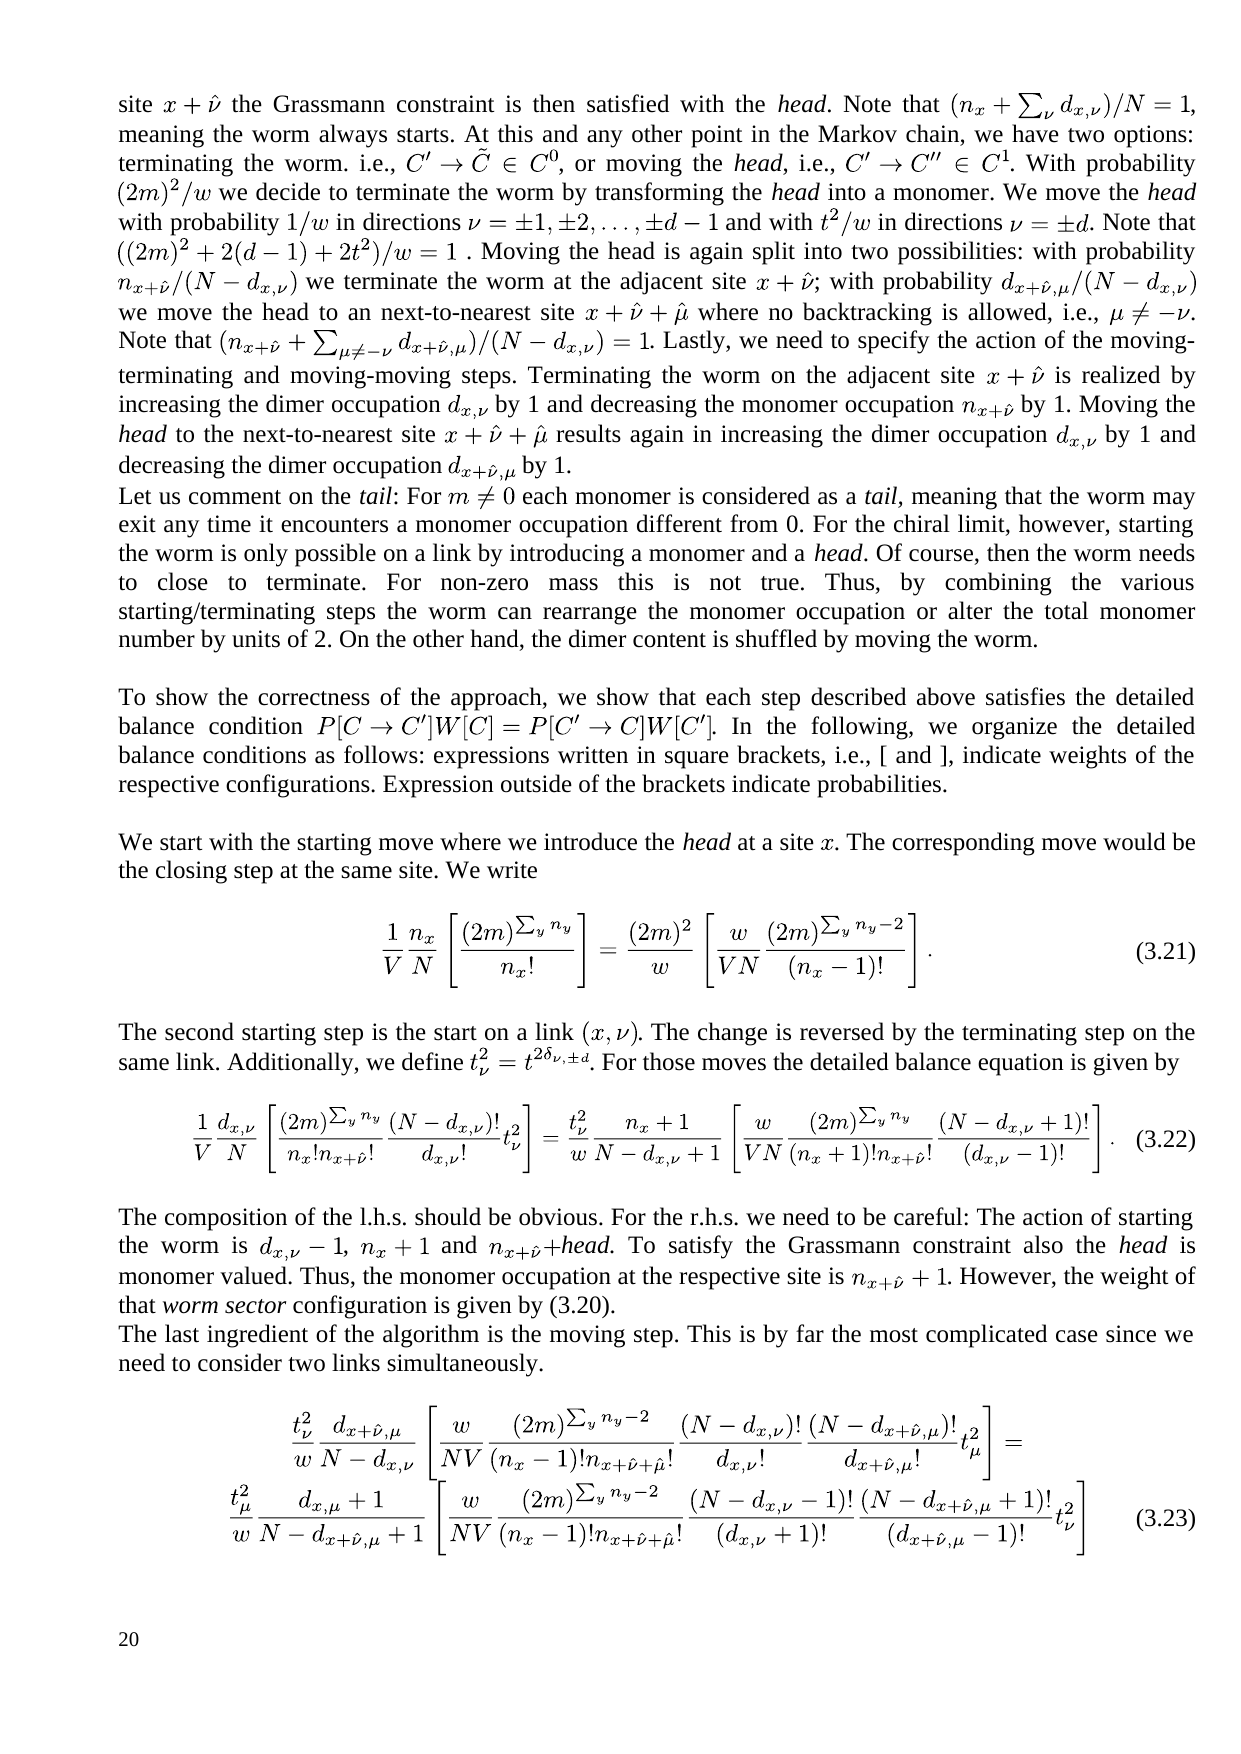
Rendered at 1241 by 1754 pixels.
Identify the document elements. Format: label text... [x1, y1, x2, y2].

text [118, 913, 450, 988]
text (3.22) [1100, 1104, 1196, 1173]
text To show the correctness of the approach, we show that each step described above satisfies the detailed balance condition . In the following, we organize the detailed balance conditions as follows: expressions written in square brackets, i.e., [ and ], indicate weights of the respective configurations. Expression outside of the brackets indicate probabilities. [118, 682, 1196, 798]
text We start with the starting move where we introduce the head at a site . The corresponding move would be the closing step at the same site. We write [118, 827, 1196, 884]
text site the Grassmann constraint is then satisfied with the head. Note that , meaning the worm always starts. At this and any other point in the Markov chain, we have two options: terminating the worm. i.e., , or moving the head, i.e., . With probability we decide to terminate the worm by transforming the head into a monomer. We move the head with probability in directions and with in directions . Note that . Moving the head is again split into two possibilities: with probability we terminate the worm at the adjacent site ; with probability we move the head to an next-to-nearest site where no backtracking is allowed, i.e., . Note that . Lastly, we need to specify the action of the moving-terminating and moving-moving steps. Terminating the worm on the adjacent site is realized by increasing the dimer occupation by 1 and decreasing the monomer occupation by 1. Moving the head to the next-to-nearest site results again in increasing the dimer occupation by 1 and decreasing the dimer occupation by 1. [118, 89, 1196, 481]
text (3.21) [916, 913, 1196, 988]
text The last ingredient of the algorithm is the moving step. This is by far the most complicated case since we need to consider two links simultaneously. [118, 1319, 1196, 1377]
text (3.23) [1085, 1481, 1196, 1555]
text Let us comment on the tail: For each monomer is considered as a tail, meaning that the worm may exit any time it encounters a monomer occupation different from 0. For the chiral limit, however, starting the worm is only possible on a link by introducing a monomer and a head. Of course, then the worm needs to close to terminate. For non-zero mass this is not true. Thus, by combining the various starting/terminating steps the worm can rearrange the monomer occupation or alter the total monomer number by units of 2. On the other hand, the dimer content is shuffled by moving the worm. [118, 481, 1196, 653]
text [118, 1481, 438, 1555]
text The second starting step is the start on a link . The change is reversed by the terminating step on the same link. Additionally, we define . For those moves the detailed balance equation is given by [118, 1017, 1196, 1076]
text [118, 1104, 269, 1173]
text The composition of the l.h.s. should be obvious. For the r.h.s. we need to be careful: The action of starting the worm is , and head. To satisfy the Grassmann constraint also the head is monomer valued. Thus, the monomer occupation at the respective site is . However, the weight of that worm sector configuration is given by (3.20). [118, 1202, 1196, 1319]
